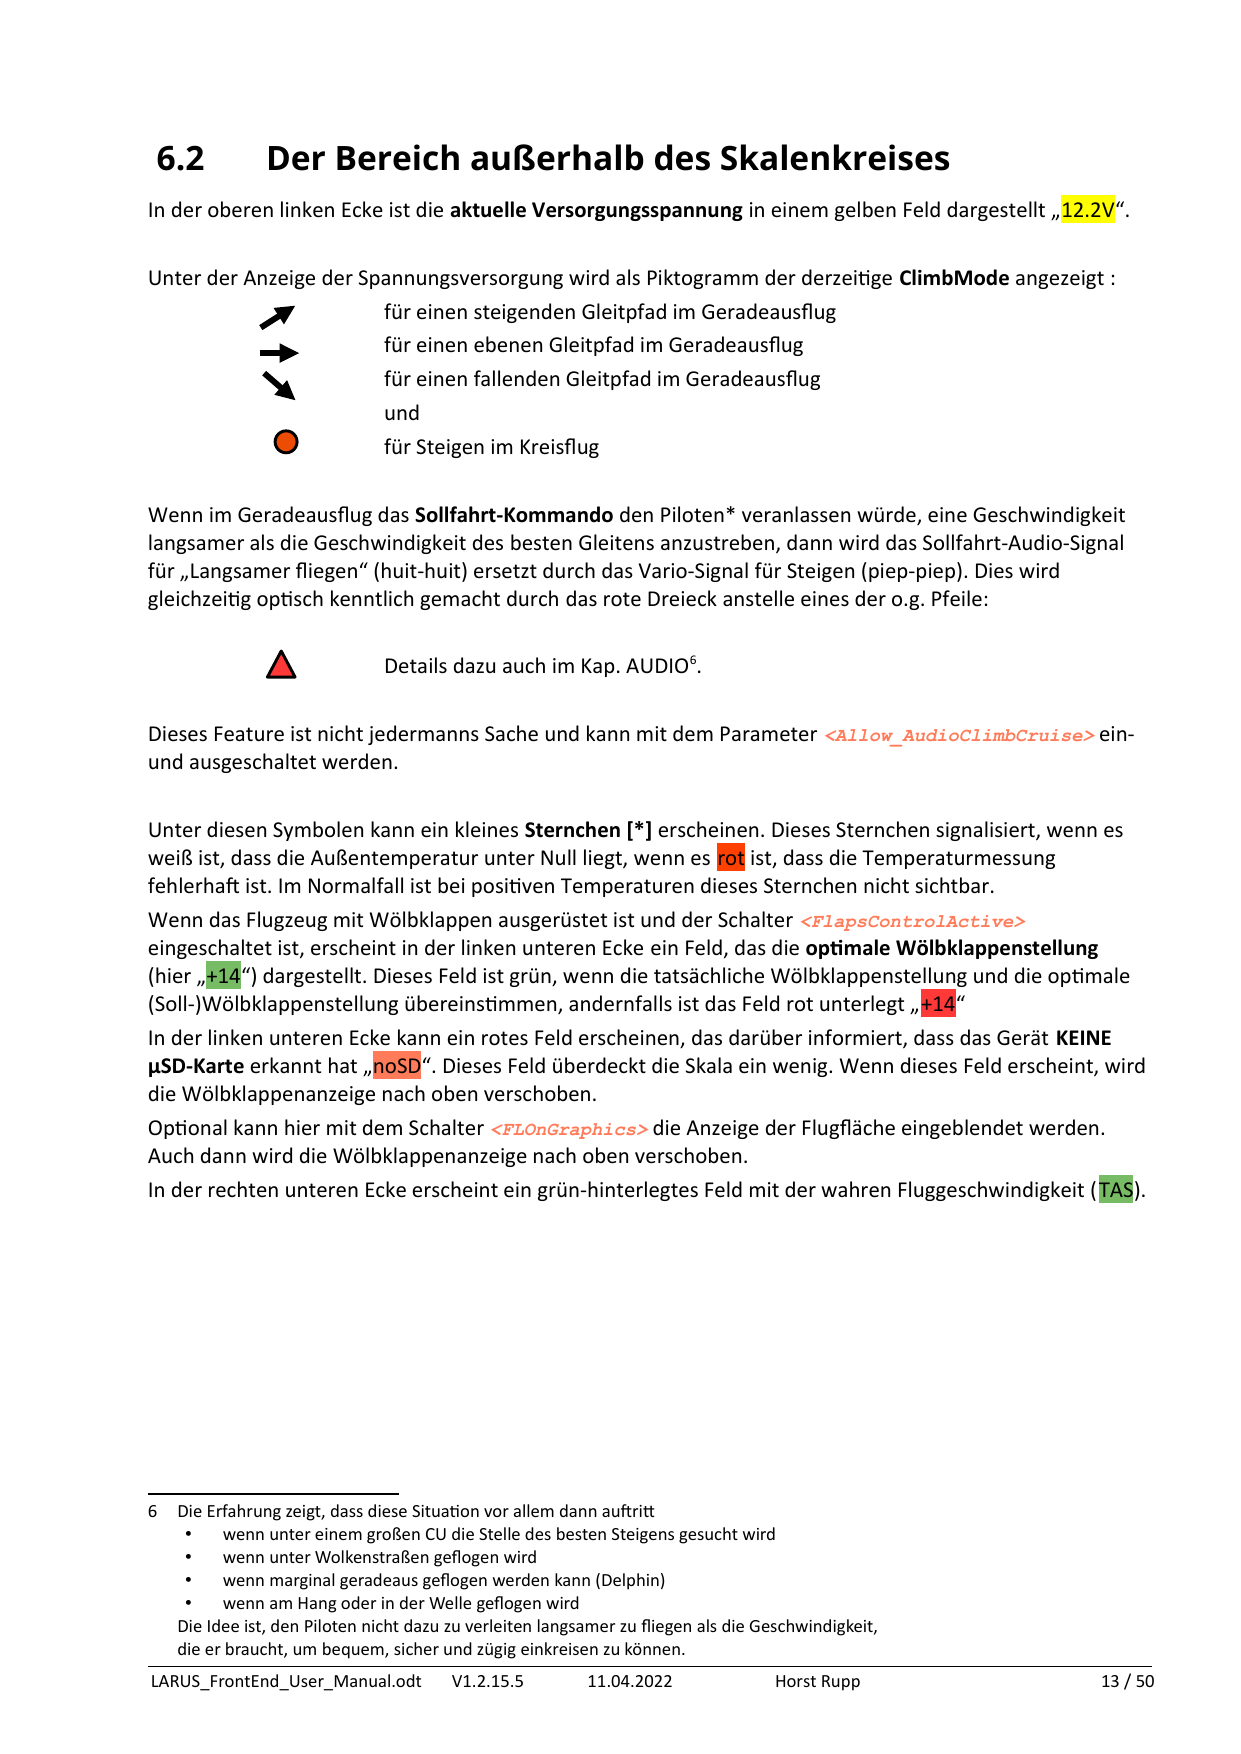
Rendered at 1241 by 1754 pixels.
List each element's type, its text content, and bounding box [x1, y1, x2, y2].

text für Steigen im Kreisflug [148, 432, 1152, 460]
text für einen ebenen Gleitpfad im Geradeausflug [148, 331, 1152, 359]
text Dieses Feature ist nicht jedermanns Sache und kann mit dem Parameter <Allow_AudioClimbCruise> ein- und ausgeschaltet werden. [148, 719, 1152, 775]
text In der linken unteren Ecke kann ein rotes Feld erscheinen, das darüber informiert, dass das Gerät KEINE µSD-Karte erkannt hat „noSD“. Dieses Feld überdeckt die Skala ein wenig. Wenn dieses Feld erscheint, wird die Wölbklappenanzeige nach oben verschoben. [148, 1023, 1152, 1107]
list wenn am Hang oder in der Welle geflogen wird [185, 1591, 1152, 1614]
text für einen steigenden Gleitpfad im Geradeausflug [148, 297, 1152, 325]
subtitle Der Bereich außerhalb des Skalenkreises [148, 134, 1152, 180]
text Details dazu auch im Kap. AUDIO. [148, 652, 1152, 680]
text Optional kann hier mit dem Schalter <FLOnGraphics> die Anzeige der Flugfläche eingeblendet werden. Auch dann wird die Wölbklappenanzeige nach oben verschoben. [148, 1113, 1152, 1169]
text Wenn im Geradeausflug das Sollfahrt-Kommando den Piloten* veranlassen würde, eine Geschwindigkeit langsamer als die Geschwindigkeit des besten Gleitens anzustreben, dann wird das Sollfahrt-Audio-Signal für „Langsamer fliegen“ (huit-huit) ersetzt durch das Vario-Signal für Steigen (piep-piep). Dies wird gleichzeitig optisch kenntlich gemacht durch das rote Dreieck anstelle eines der o.g. Pfeile: [148, 500, 1152, 612]
text und [148, 398, 1152, 426]
text In der oberen linken Ecke ist die aktuelle Versorgungsspannung in einem gelben Feld dargestellt „12.2V“. [148, 195, 1152, 223]
text Wenn das Flugzeug mit Wölbklappen ausgerüstet ist und der Schalter <FlapsControlActive> eingeschaltet ist, erscheint in der linken unteren Ecke ein Feld, das die optimale Wölbklappenstellung (hier „+14“) dargestellt. Dieses Feld ist grün, wenn die tatsächliche Wölbklappenstellung und die optimale (Soll-)Wölbklappenstellung übereinstimmen, andernfalls ist das Feld rot unterlegt „+14“ [148, 905, 1152, 1017]
text Unter diesen Symbolen kann ein kleines Sternchen [*] erscheinen. Dieses Sternchen signalisiert, wenn es weiß ist, dass die Außentemperatur unter Null liegt, wenn es rot ist, dass die Temperaturmessung fehlerhaft ist. Im Normalfall ist bei positiven Temperaturen dieses Sternchen nicht sichtbar. [148, 815, 1152, 899]
text für einen fallenden Gleitpfad im Geradeausflug [148, 364, 1152, 392]
text In der rechten unteren Ecke erscheint ein grün-hinterlegtes Feld mit der wahren Fluggeschwindigkeit (TAS). [148, 1175, 1152, 1203]
text Die Erfahrung zeigt, dass diese Situation vor allem dann auftritt [148, 1500, 1152, 1523]
text Die Idee ist, den Piloten nicht dazu zu verleiten langsamer zu fliegen als die Geschwindigkeit, die er braucht, um bequem, sicher und zügig einkreisen zu können. [148, 1614, 1152, 1660]
list wenn unter einem großen CU die Stelle des besten Steigens gesucht wird [185, 1523, 1152, 1546]
list wenn unter Wolkenstraßen geflogen wird [185, 1546, 1152, 1568]
list wenn marginal geradeaus geflogen werden kann (Delphin) [185, 1568, 1152, 1591]
text Unter der Anzeige der Spannungsversorgung wird als Piktogramm der derzeitige ClimbMode angezeigt : [148, 263, 1152, 291]
